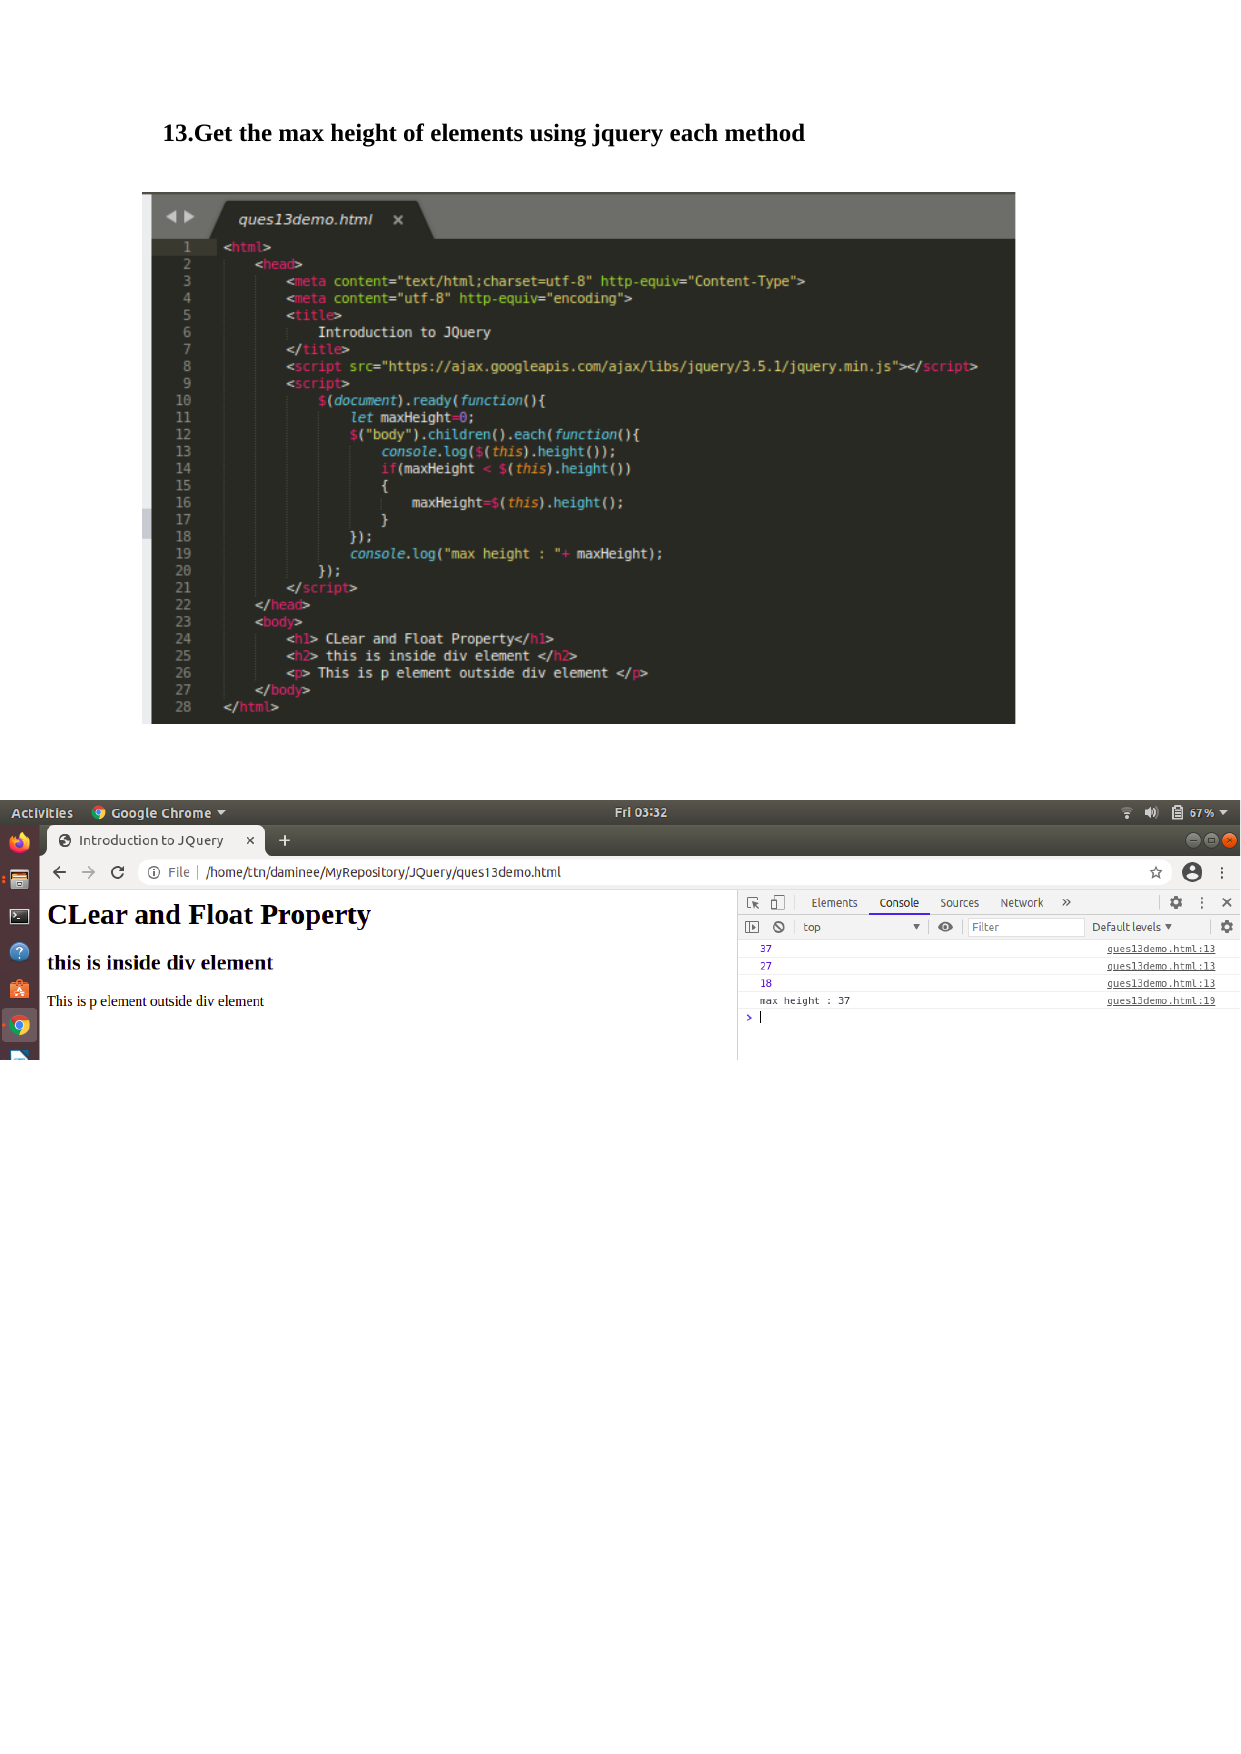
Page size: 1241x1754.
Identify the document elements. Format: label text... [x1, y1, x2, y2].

picture [0, 800, 1241, 1060]
picture [142, 192, 1012, 724]
list Get the max height of elements using jquery each method [162, 118, 1122, 147]
